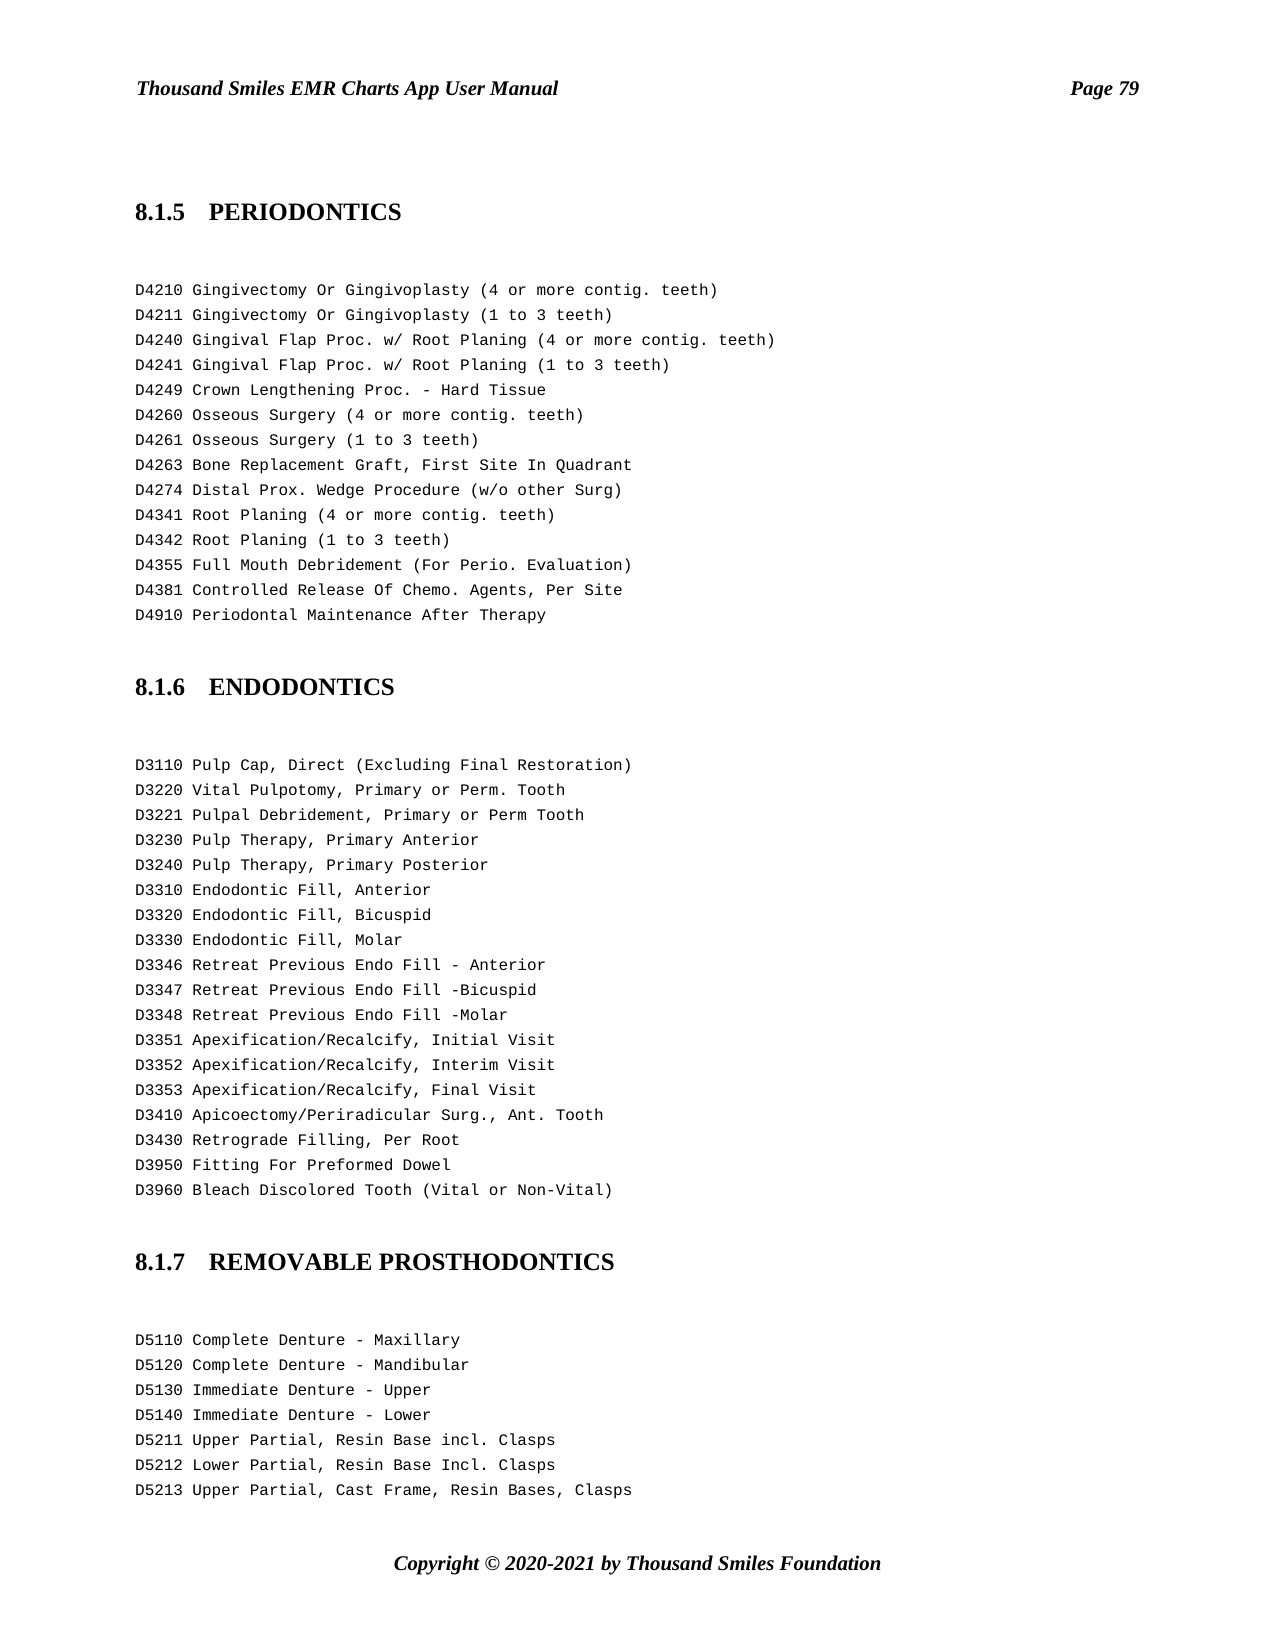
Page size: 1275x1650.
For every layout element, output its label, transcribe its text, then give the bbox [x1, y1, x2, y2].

text D3348 Retreat Previous Endo Fill -Molar [135, 1000, 1140, 1025]
text D3110 Pulp Cap, Direct (Excluding Final Restoration) [135, 750, 1140, 775]
text D4211 Gingivectomy Or Gingivoplasty (1 to 3 teeth) [135, 300, 1140, 325]
text D4210 Gingivectomy Or Gingivoplasty (4 or more contig. teeth) [135, 275, 1140, 300]
text D3353 Apexification/Recalcify, Final Visit [135, 1075, 1140, 1100]
text D3220 Vital Pulpotomy, Primary or Perm. Tooth [135, 775, 1140, 800]
text D5213 Upper Partial, Cast Frame, Resin Bases, Clasps [135, 1475, 1140, 1500]
text D3320 Endodontic Fill, Bicuspid [135, 900, 1140, 925]
text D3410 Apicoectomy/Periradicular Surg., Ant. Tooth [135, 1100, 1140, 1125]
text D4342 Root Planing (1 to 3 teeth) [135, 525, 1140, 550]
text D4240 Gingival Flap Proc. w/ Root Planing (4 or more contig. teeth) [135, 325, 1140, 350]
text D3950 Fitting For Preformed Dowel [135, 1150, 1140, 1175]
text D4241 Gingival Flap Proc. w/ Root Planing (1 to 3 teeth) [135, 350, 1140, 375]
subtitle REMOVABLE PROSTHODONTICS [135, 1250, 1140, 1275]
text D4260 Osseous Surgery (4 or more contig. teeth) [135, 400, 1140, 425]
text D4381 Controlled Release Of Chemo. Agents, Per Site [135, 575, 1140, 600]
text D3230 Pulp Therapy, Primary Anterior [135, 825, 1140, 850]
text D5211 Upper Partial, Resin Base incl. Clasps [135, 1425, 1140, 1450]
text D3960 Bleach Discolored Tooth (Vital or Non-Vital) [135, 1175, 1140, 1200]
text D5212 Lower Partial, Resin Base Incl. Clasps [135, 1450, 1140, 1475]
text D3351 Apexification/Recalcify, Initial Visit [135, 1025, 1140, 1050]
text D4910 Periodontal Maintenance After Therapy [135, 600, 1140, 625]
text D3430 Retrograde Filling, Per Root [135, 1125, 1140, 1150]
text D5120 Complete Denture - Mandibular [135, 1350, 1140, 1375]
text D5110 Complete Denture - Maxillary [135, 1325, 1140, 1350]
text D4274 Distal Prox. Wedge Procedure (w/o other Surg) [135, 475, 1140, 500]
text D4249 Crown Lengthening Proc. - Hard Tissue [135, 375, 1140, 400]
text D3240 Pulp Therapy, Primary Posterior [135, 850, 1140, 875]
text D3352 Apexification/Recalcify, Interim Visit [135, 1050, 1140, 1075]
text D5130 Immediate Denture - Upper [135, 1375, 1140, 1400]
text D4261 Osseous Surgery (1 to 3 teeth) [135, 425, 1140, 450]
text D5140 Immediate Denture - Lower [135, 1400, 1140, 1425]
text D4355 Full Mouth Debridement (For Perio. Evaluation) [135, 550, 1140, 575]
text D4341 Root Planing (4 or more contig. teeth) [135, 500, 1140, 525]
text D3347 Retreat Previous Endo Fill -Bicuspid [135, 975, 1140, 1000]
text D3310 Endodontic Fill, Anterior [135, 875, 1140, 900]
subtitle ENDODONTICS [135, 675, 1140, 700]
text D3221 Pulpal Debridement, Primary or Perm Tooth [135, 800, 1140, 825]
text D3346 Retreat Previous Endo Fill - Anterior [135, 950, 1140, 975]
subtitle PERIODONTICS [135, 200, 1140, 225]
text D3330 Endodontic Fill, Molar [135, 925, 1140, 950]
text D4263 Bone Replacement Graft, First Site In Quadrant [135, 450, 1140, 475]
